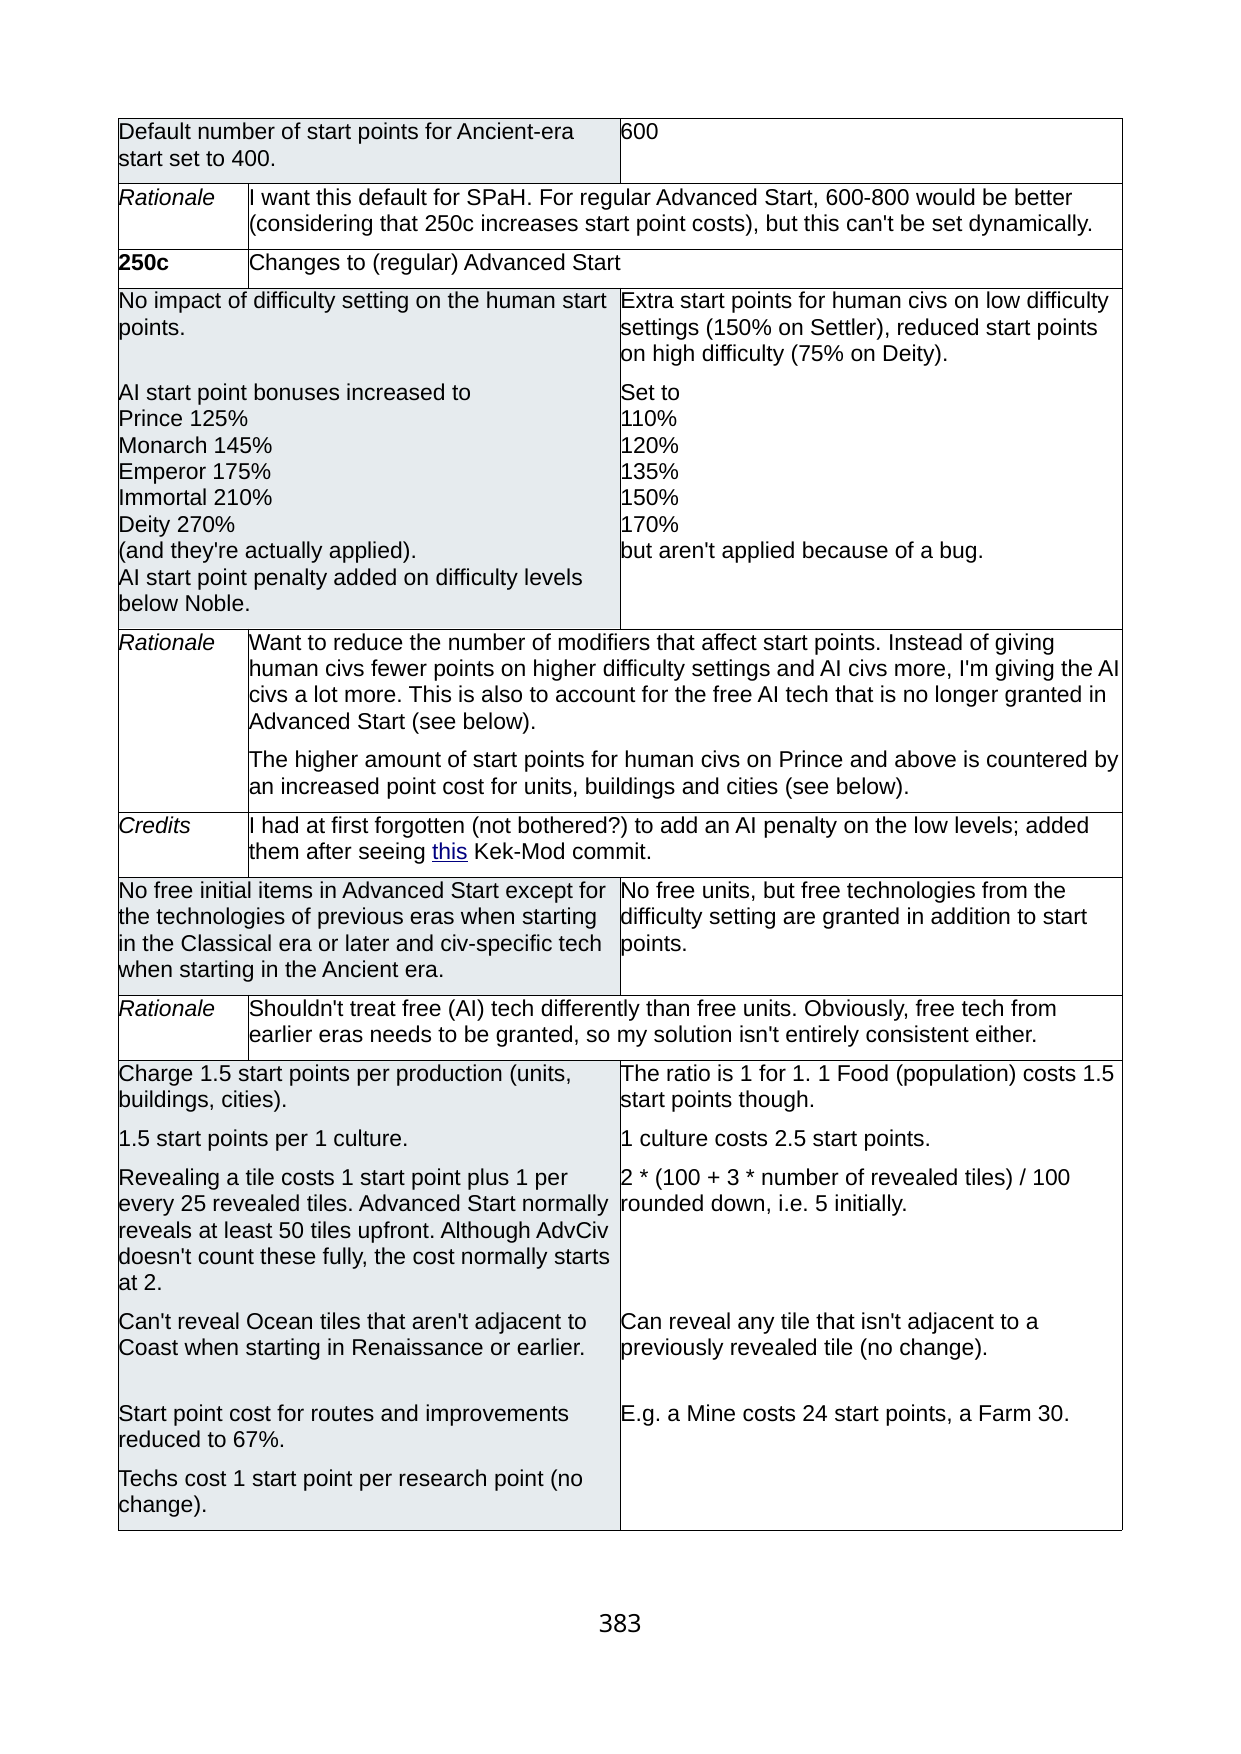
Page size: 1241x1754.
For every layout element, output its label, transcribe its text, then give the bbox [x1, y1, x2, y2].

table_cell Want to reduce the number of modifiers that affect start points. Instead of giving human civs fewer points on higher difficulty settings and AI civs more, I'm giving the AI civs a lot more. This is also to account for the free AI tech that is no longer granted in Advanced Start (see below). The higher amount of start points for human civs on Prince and above is countered by an increased point cost for units, buildings and cities (see below). [249, 630, 1122, 812]
table_cell Rationale [119, 996, 248, 1060]
table_cell No free initial items in Advanced Start except for the technologies of previous eras when starting in the Classical era or later and civ-specific tech when starting in the Ancient era. [119, 878, 620, 995]
table_cell 600 [621, 119, 1122, 183]
table_cell I had at first forgotten (not bothered?) to add an AI penalty on the low levels; added them after seeing this Kek-Mod commit. [249, 813, 1122, 877]
table_cell 250c [119, 250, 248, 287]
table_cell Charge 1.5 start points per production (units, buildings, cities). 1.5 start points per 1 culture. Revealing a tile costs 1 start point plus 1 per every 25 revealed tiles. Advanced Start normally reveals at least 50 tiles upfront. Although AdvCiv doesn't count these fully, the cost normally starts at 2. Can't reveal Ocean tiles that aren't adjacent to Coast when starting in Renaissance or earlier. Start point cost for routes and improvements reduced to 67%. Techs cost 1 start point per research point (no change). [119, 1061, 620, 1530]
table_cell No free units, but free technologies from the difficulty setting are granted in addition to start points. [621, 878, 1122, 995]
table_cell Extra start points for human civs on low difficulty settings (150% on Settler), reduced start points on high difficulty (75% on Deity). Set to 110% 120% 135% 150% 170% but aren't applied because of a bug. [621, 289, 1122, 628]
table_cell Default number of start points for Ancient-era start set to 400. [119, 119, 620, 183]
table_cell Changes to (regular) Advanced Start [249, 250, 1122, 287]
table_cell No impact of difficulty setting on the human start points. AI start point bonuses increased to Prince 125% Monarch 145% Emperor 175% Immortal 210% Deity 270% (and they're actually applied). AI start point penalty added on difficulty levels below Noble. [119, 289, 620, 628]
table_cell Rationale [119, 184, 248, 248]
table_cell Credits [119, 813, 248, 877]
table_cell Rationale [119, 630, 248, 812]
table_cell The ratio is 1 for 1. 1 Food (population) costs 1.5 start points though. 1 culture costs 2.5 start points. 2 * (100 + 3 * number of revealed tiles) / 100 rounded down, i.e. 5 initially. Can reveal any tile that isn't adjacent to a previously revealed tile (no change). E.g. a Mine costs 24 start points, a Farm 30. [621, 1061, 1122, 1530]
table_cell I want this default for SPaH. For regular Advanced Start, 600-800 would be better (considering that 250c increases start point costs), but this can't be set dynamically. [249, 184, 1122, 248]
table_cell Shouldn't treat free (AI) tech differently than free units. Obviously, free tech from earlier eras needs to be granted, so my solution isn't entirely consistent either. [249, 996, 1122, 1060]
